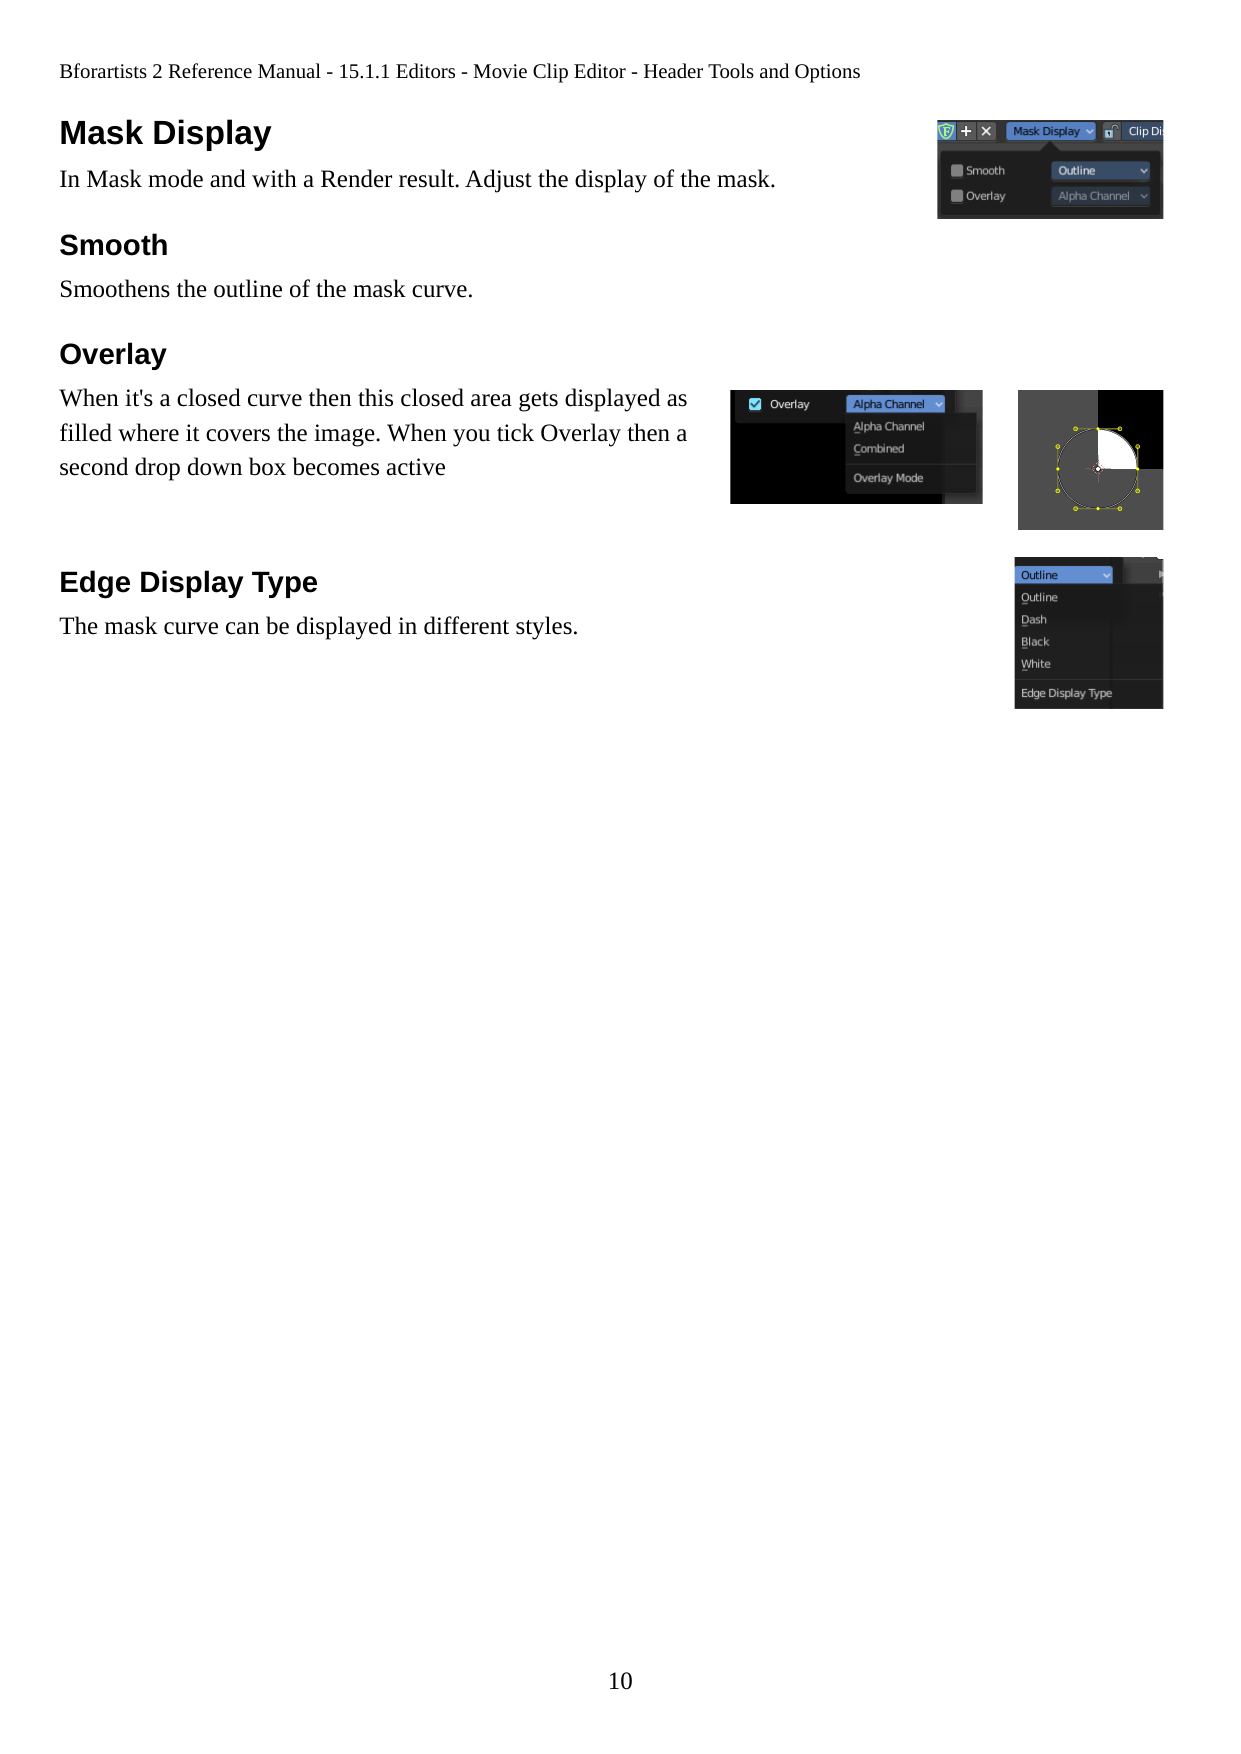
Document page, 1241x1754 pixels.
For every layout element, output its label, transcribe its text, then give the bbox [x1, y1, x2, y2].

subtitle Smooth [59, 227, 1181, 261]
picture [1018, 390, 1164, 530]
subtitle Mask Display [59, 113, 1181, 151]
subtitle Edge Display Type [59, 565, 1014, 599]
text In Mask mode and with a Render result. Adjust the display of the mask. [59, 164, 937, 192]
picture [730, 390, 983, 504]
subtitle [1164, 565, 1181, 599]
picture [937, 120, 1164, 219]
text When it's a closed curve then this closed area gets displayed as filled where it covers the image. When you tick Overlay then a second drop down box becomes active [59, 383, 1181, 481]
picture [1014, 557, 1164, 709]
subtitle Overlay [59, 337, 1181, 371]
text The mask curve can be displayed in different styles. [59, 611, 1014, 640]
text Smoothens the outline of the mask curve. [59, 274, 1181, 302]
